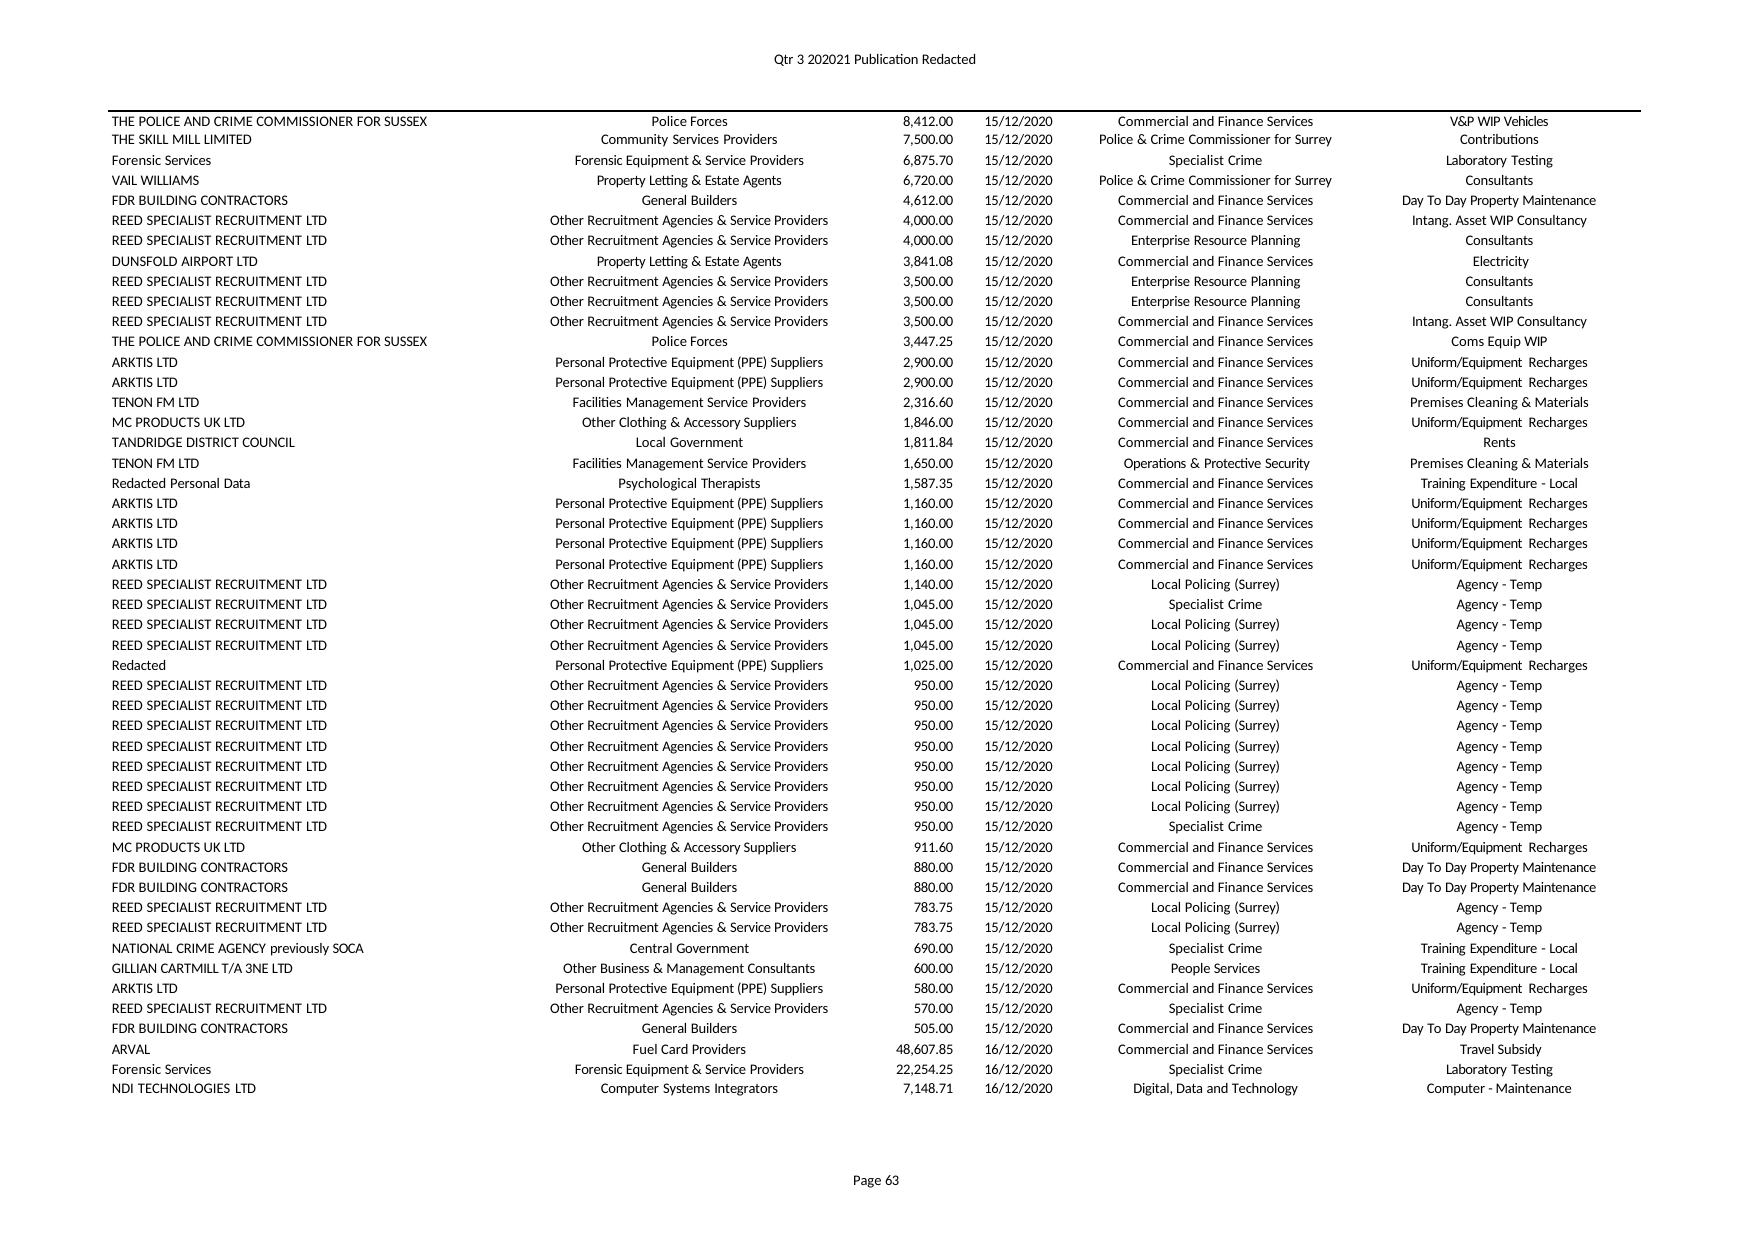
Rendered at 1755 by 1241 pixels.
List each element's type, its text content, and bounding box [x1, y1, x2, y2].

table_cell 15/12/2020 [960, 898, 1074, 918]
table_cell Uniform/Equipment Recharges [1358, 352, 1641, 372]
table_cell REED SPECIALIST RECRUITMENT LTD [108, 898, 512, 918]
table_cell 1,160.00 [864, 554, 960, 574]
table_cell Property Letting & Estate Agents [512, 170, 864, 191]
table_cell 15/12/2020 [960, 271, 1074, 292]
table_cell 15/12/2020 [960, 959, 1074, 979]
table_cell REED SPECIALIST RECRUITMENT LTD [108, 918, 512, 938]
table_cell ARVAL [108, 1039, 512, 1059]
table_cell 15/12/2020 [960, 514, 1074, 534]
table_cell MC PRODUCTS UK LTD [108, 837, 512, 857]
table_cell 15/12/2020 [960, 413, 1074, 433]
table_cell 16/12/2020 [960, 1060, 1074, 1080]
table_cell 4,000.00 [864, 231, 960, 251]
table_cell Forensic Services [108, 150, 512, 170]
table_cell Personal Protective Equipment (PPE) Suppliers [512, 352, 864, 372]
table_cell Training Expenditure - Local [1358, 938, 1641, 958]
table_cell REED SPECIALIST RECRUITMENT LTD [108, 231, 512, 251]
table_cell Training Expenditure - Local [1358, 474, 1641, 494]
table_cell Day To Day Property Maintenance [1358, 878, 1641, 898]
table_cell 15/12/2020 [960, 615, 1074, 635]
table_cell 15/12/2020 [960, 130, 1074, 150]
table_cell Uniform/Equipment Recharges [1358, 837, 1641, 857]
table_cell Local Policing (Surrey) [1074, 898, 1358, 918]
table_cell 1,650.00 [864, 453, 960, 473]
table_cell Travel Subsidy [1358, 1039, 1641, 1059]
table_cell Other Clothing & Accessory Suppliers [512, 413, 864, 433]
table_cell NDI TECHNOLOGIES LTD [108, 1080, 512, 1099]
table_cell Specialist Crime [1074, 999, 1358, 1019]
table_cell Commercial and Finance Services [1074, 373, 1358, 393]
table_cell DUNSFOLD AIRPORT LTD [108, 251, 512, 271]
table_cell Commercial and Finance Services [1074, 655, 1358, 676]
table_cell 1,045.00 [864, 635, 960, 655]
table_cell Other Recruitment Agencies & Service Providers [512, 676, 864, 696]
table_cell REED SPECIALIST RECRUITMENT LTD [108, 716, 512, 736]
table_cell 950.00 [864, 716, 960, 736]
table_cell Other Recruitment Agencies & Service Providers [512, 716, 864, 736]
table_cell 15/12/2020 [960, 938, 1074, 958]
table_cell Specialist Crime [1074, 938, 1358, 958]
table_cell Police & Crime Commissioner for Surrey [1074, 130, 1358, 150]
table_cell 16/12/2020 [960, 1080, 1074, 1099]
table_cell 15/12/2020 [960, 837, 1074, 857]
table_cell 6,875.70 [864, 150, 960, 170]
table_cell Personal Protective Equipment (PPE) Suppliers [512, 554, 864, 574]
table_cell General Builders [512, 191, 864, 211]
table_cell THE POLICE AND CRIME COMMISSIONER FOR SUSSEX [108, 332, 512, 352]
table_cell Commercial and Finance Services [1074, 251, 1358, 271]
table_cell 690.00 [864, 938, 960, 958]
table_cell Premises Cleaning & Materials [1358, 453, 1641, 473]
table_cell Agency - Temp [1358, 635, 1641, 655]
table_cell Commercial and Finance Services [1074, 413, 1358, 433]
table_cell 15/12/2020 [960, 736, 1074, 756]
table_cell 7,148.71 [864, 1080, 960, 1099]
table_cell 15/12/2020 [960, 716, 1074, 736]
table_cell 15/12/2020 [960, 112, 1074, 130]
table_cell ARKTIS LTD [108, 373, 512, 393]
table_cell Commercial and Finance Services [1074, 211, 1358, 231]
table_cell 950.00 [864, 777, 960, 797]
table_cell Other Recruitment Agencies & Service Providers [512, 696, 864, 716]
table_cell Uniform/Equipment Recharges [1358, 979, 1641, 999]
table_cell ARKTIS LTD [108, 352, 512, 372]
table_cell Training Expenditure - Local [1358, 959, 1641, 979]
table_cell Other Recruitment Agencies & Service Providers [512, 918, 864, 938]
table_cell 15/12/2020 [960, 595, 1074, 615]
table_cell Commercial and Finance Services [1074, 352, 1358, 372]
table_cell Local Policing (Surrey) [1074, 777, 1358, 797]
table_cell 15/12/2020 [960, 777, 1074, 797]
table_cell REED SPECIALIST RECRUITMENT LTD [108, 292, 512, 312]
table_cell Other Recruitment Agencies & Service Providers [512, 635, 864, 655]
table_cell Consultants [1358, 231, 1641, 251]
table_cell 15/12/2020 [960, 231, 1074, 251]
table_cell Local Policing (Surrey) [1074, 615, 1358, 635]
table_cell 1,025.00 [864, 655, 960, 676]
table_cell Rents [1358, 433, 1641, 453]
table_cell Other Recruitment Agencies & Service Providers [512, 777, 864, 797]
table_cell 15/12/2020 [960, 170, 1074, 191]
table_cell 15/12/2020 [960, 797, 1074, 817]
table_cell 7,500.00 [864, 130, 960, 150]
table_cell 15/12/2020 [960, 191, 1074, 211]
table_cell ARKTIS LTD [108, 514, 512, 534]
table_cell 15/12/2020 [960, 878, 1074, 898]
table_cell 16/12/2020 [960, 1039, 1074, 1059]
table_cell Other Recruitment Agencies & Service Providers [512, 292, 864, 312]
table_cell 15/12/2020 [960, 756, 1074, 777]
table_cell Central Government [512, 938, 864, 958]
table_cell 15/12/2020 [960, 817, 1074, 837]
table_cell Commercial and Finance Services [1074, 312, 1358, 332]
table_cell Commercial and Finance Services [1074, 979, 1358, 999]
table_cell 570.00 [864, 999, 960, 1019]
table_cell 1,160.00 [864, 514, 960, 534]
table_cell Agency - Temp [1358, 756, 1641, 777]
table_cell Day To Day Property Maintenance [1358, 1019, 1641, 1039]
table_cell Commercial and Finance Services [1074, 878, 1358, 898]
table_cell 3,500.00 [864, 271, 960, 292]
table_cell General Builders [512, 858, 864, 878]
table_cell 15/12/2020 [960, 554, 1074, 574]
table_cell TANDRIDGE DISTRICT COUNCIL [108, 433, 512, 453]
table_cell ARKTIS LTD [108, 494, 512, 514]
table_cell 4,612.00 [864, 191, 960, 211]
table_cell Agency - Temp [1358, 716, 1641, 736]
table_cell Personal Protective Equipment (PPE) Suppliers [512, 655, 864, 676]
table_cell 950.00 [864, 797, 960, 817]
table_cell Laboratory Testing [1358, 150, 1641, 170]
table_cell Enterprise Resource Planning [1074, 271, 1358, 292]
table_cell REED SPECIALIST RECRUITMENT LTD [108, 676, 512, 696]
table_cell 15/12/2020 [960, 292, 1074, 312]
table_cell 911.60 [864, 837, 960, 857]
table_cell Specialist Crime [1074, 817, 1358, 837]
table_cell FDR BUILDING CONTRACTORS [108, 858, 512, 878]
table_cell Specialist Crime [1074, 150, 1358, 170]
table_cell 15/12/2020 [960, 352, 1074, 372]
table_cell 15/12/2020 [960, 696, 1074, 716]
table_cell 1,140.00 [864, 575, 960, 595]
table_cell Local Policing (Surrey) [1074, 756, 1358, 777]
table_cell REED SPECIALIST RECRUITMENT LTD [108, 696, 512, 716]
table_cell Other Recruitment Agencies & Service Providers [512, 817, 864, 837]
table_cell 15/12/2020 [960, 474, 1074, 494]
table_cell TENON FM LTD [108, 393, 512, 413]
table_cell Commercial and Finance Services [1074, 1039, 1358, 1059]
table_cell FDR BUILDING CONTRACTORS [108, 878, 512, 898]
table_cell Other Recruitment Agencies & Service Providers [512, 271, 864, 292]
table_cell REED SPECIALIST RECRUITMENT LTD [108, 615, 512, 635]
table_cell ARKTIS LTD [108, 554, 512, 574]
table_cell REED SPECIALIST RECRUITMENT LTD [108, 777, 512, 797]
table_cell 3,500.00 [864, 292, 960, 312]
table_cell Intang. Asset WIP Consultancy [1358, 211, 1641, 231]
table_cell 15/12/2020 [960, 494, 1074, 514]
table_cell Other Recruitment Agencies & Service Providers [512, 615, 864, 635]
table_cell Local Policing (Surrey) [1074, 696, 1358, 716]
table_cell REED SPECIALIST RECRUITMENT LTD [108, 817, 512, 837]
table_cell Intang. Asset WIP Consultancy [1358, 312, 1641, 332]
table_cell Day To Day Property Maintenance [1358, 191, 1641, 211]
table_cell Agency - Temp [1358, 676, 1641, 696]
table_cell Laboratory Testing [1358, 1060, 1641, 1080]
table_cell Contributions [1358, 130, 1641, 150]
table_cell Uniform/Equipment Recharges [1358, 514, 1641, 534]
table_cell Psychological Therapists [512, 474, 864, 494]
table_cell People Services [1074, 959, 1358, 979]
table_cell 880.00 [864, 878, 960, 898]
table_cell 3,500.00 [864, 312, 960, 332]
table_cell REED SPECIALIST RECRUITMENT LTD [108, 999, 512, 1019]
table_cell Premises Cleaning & Materials [1358, 393, 1641, 413]
table_cell REED SPECIALIST RECRUITMENT LTD [108, 736, 512, 756]
table_cell 48,607.85 [864, 1039, 960, 1059]
table_cell Commercial and Finance Services [1074, 393, 1358, 413]
table_cell REED SPECIALIST RECRUITMENT LTD [108, 635, 512, 655]
table_cell Local Policing (Surrey) [1074, 918, 1358, 938]
table_cell THE POLICE AND CRIME COMMISSIONER FOR SUSSEX [108, 112, 512, 130]
table_cell Personal Protective Equipment (PPE) Suppliers [512, 979, 864, 999]
table_cell Agency - Temp [1358, 918, 1641, 938]
table_cell Local Policing (Surrey) [1074, 635, 1358, 655]
table_cell 15/12/2020 [960, 655, 1074, 676]
table_cell 1,846.00 [864, 413, 960, 433]
table_cell Computer Systems Integrators [512, 1080, 864, 1099]
table_cell Day To Day Property Maintenance [1358, 858, 1641, 878]
table_cell Commercial and Finance Services [1074, 332, 1358, 352]
table_cell 950.00 [864, 756, 960, 777]
table_cell 2,900.00 [864, 373, 960, 393]
table_cell 15/12/2020 [960, 635, 1074, 655]
table_cell Other Recruitment Agencies & Service Providers [512, 756, 864, 777]
table_cell Commercial and Finance Services [1074, 494, 1358, 514]
table_cell General Builders [512, 878, 864, 898]
table_cell ARKTIS LTD [108, 534, 512, 554]
table_cell Commercial and Finance Services [1074, 837, 1358, 857]
table_cell Agency - Temp [1358, 817, 1641, 837]
table_cell 950.00 [864, 736, 960, 756]
table_cell Local Policing (Surrey) [1074, 797, 1358, 817]
table_cell MC PRODUCTS UK LTD [108, 413, 512, 433]
table_cell 1,811.84 [864, 433, 960, 453]
table_cell Other Recruitment Agencies & Service Providers [512, 575, 864, 595]
table_cell Local Policing (Surrey) [1074, 716, 1358, 736]
table_cell Commercial and Finance Services [1074, 858, 1358, 878]
table_cell 600.00 [864, 959, 960, 979]
table_cell 1,160.00 [864, 534, 960, 554]
table_cell Police & Crime Commissioner for Surrey [1074, 170, 1358, 191]
table_cell Specialist Crime [1074, 1060, 1358, 1080]
table_cell ARKTIS LTD [108, 979, 512, 999]
table_cell Commercial and Finance Services [1074, 474, 1358, 494]
table_cell Other Clothing & Accessory Suppliers [512, 837, 864, 857]
table_cell 15/12/2020 [960, 676, 1074, 696]
table_cell FDR BUILDING CONTRACTORS [108, 191, 512, 211]
table_cell Digital, Data and Technology [1074, 1080, 1358, 1099]
table_cell Enterprise Resource Planning [1074, 292, 1358, 312]
table_cell Other Recruitment Agencies & Service Providers [512, 595, 864, 615]
table_cell Uniform/Equipment Recharges [1358, 413, 1641, 433]
table_cell Commercial and Finance Services [1074, 191, 1358, 211]
table_cell Personal Protective Equipment (PPE) Suppliers [512, 373, 864, 393]
table_cell 4,000.00 [864, 211, 960, 231]
table_cell 1,045.00 [864, 615, 960, 635]
table_cell REED SPECIALIST RECRUITMENT LTD [108, 575, 512, 595]
table_cell Uniform/Equipment Recharges [1358, 534, 1641, 554]
table_cell Uniform/Equipment Recharges [1358, 554, 1641, 574]
table_cell REED SPECIALIST RECRUITMENT LTD [108, 312, 512, 332]
table_cell Commercial and Finance Services [1074, 1019, 1358, 1039]
table_cell Uniform/Equipment Recharges [1358, 494, 1641, 514]
table_cell Enterprise Resource Planning [1074, 231, 1358, 251]
table_cell Forensic Equipment & Service Providers [512, 150, 864, 170]
table_cell 783.75 [864, 918, 960, 938]
table_cell Other Business & Management Consultants [512, 959, 864, 979]
table_cell REED SPECIALIST RECRUITMENT LTD [108, 756, 512, 777]
table_cell Uniform/Equipment Recharges [1358, 373, 1641, 393]
table_cell Local Policing (Surrey) [1074, 575, 1358, 595]
table_cell TENON FM LTD [108, 453, 512, 473]
table_cell Other Recruitment Agencies & Service Providers [512, 999, 864, 1019]
table_cell 15/12/2020 [960, 534, 1074, 554]
table_cell 15/12/2020 [960, 858, 1074, 878]
table_cell 15/12/2020 [960, 393, 1074, 413]
table_cell THE SKILL MILL LIMITED [108, 130, 512, 150]
table_cell 15/12/2020 [960, 312, 1074, 332]
table_cell Agency - Temp [1358, 999, 1641, 1019]
table_cell Fuel Card Providers [512, 1039, 864, 1059]
table_cell Other Recruitment Agencies & Service Providers [512, 898, 864, 918]
table_cell 15/12/2020 [960, 918, 1074, 938]
table_cell 15/12/2020 [960, 373, 1074, 393]
table_cell Other Recruitment Agencies & Service Providers [512, 312, 864, 332]
table_cell Commercial and Finance Services [1074, 112, 1358, 130]
table_cell 15/12/2020 [960, 332, 1074, 352]
table_cell Agency - Temp [1358, 615, 1641, 635]
table_cell Redacted [108, 655, 512, 676]
table_cell Agency - Temp [1358, 696, 1641, 716]
table_cell 950.00 [864, 676, 960, 696]
table_cell Agency - Temp [1358, 736, 1641, 756]
table_cell 15/12/2020 [960, 433, 1074, 453]
table_cell 15/12/2020 [960, 979, 1074, 999]
table_cell GILLIAN CARTMILL T/A 3NE LTD [108, 959, 512, 979]
table_cell 15/12/2020 [960, 211, 1074, 231]
table_cell 505.00 [864, 1019, 960, 1039]
table_cell Commercial and Finance Services [1074, 433, 1358, 453]
table_cell Facilities Management Service Providers [512, 393, 864, 413]
table_cell Consultants [1358, 292, 1641, 312]
table_cell 15/12/2020 [960, 453, 1074, 473]
table_cell 1,160.00 [864, 494, 960, 514]
table_cell REED SPECIALIST RECRUITMENT LTD [108, 797, 512, 817]
table_cell 783.75 [864, 898, 960, 918]
table_cell Specialist Crime [1074, 595, 1358, 615]
table_cell 6,720.00 [864, 170, 960, 191]
table_cell 3,841.08 [864, 251, 960, 271]
table_cell General Builders [512, 1019, 864, 1039]
table_cell 1,587.35 [864, 474, 960, 494]
table_cell Other Recruitment Agencies & Service Providers [512, 231, 864, 251]
table_cell VAIL WILLIAMS [108, 170, 512, 191]
table_cell 580.00 [864, 979, 960, 999]
table_cell 880.00 [864, 858, 960, 878]
table_cell Local Policing (Surrey) [1074, 676, 1358, 696]
table_cell Commercial and Finance Services [1074, 514, 1358, 534]
table_cell Coms Equip WIP [1358, 332, 1641, 352]
table_cell Police Forces [512, 112, 864, 130]
table_cell Agency - Temp [1358, 777, 1641, 797]
table_cell REED SPECIALIST RECRUITMENT LTD [108, 595, 512, 615]
table_cell 15/12/2020 [960, 150, 1074, 170]
table_cell V&P WIP Vehicles [1358, 112, 1641, 130]
table_cell Facilities Management Service Providers [512, 453, 864, 473]
table_cell Property Letting & Estate Agents [512, 251, 864, 271]
table_cell Police Forces [512, 332, 864, 352]
table_cell 2,316.60 [864, 393, 960, 413]
table_cell 3,447.25 [864, 332, 960, 352]
table_cell FDR BUILDING CONTRACTORS [108, 1019, 512, 1039]
table_cell Agency - Temp [1358, 595, 1641, 615]
table_cell 8,412.00 [864, 112, 960, 130]
table_cell Community Services Providers [512, 130, 864, 150]
table_cell Other Recruitment Agencies & Service Providers [512, 736, 864, 756]
table_cell Local Policing (Surrey) [1074, 736, 1358, 756]
table_cell Consultants [1358, 170, 1641, 191]
table_cell Agency - Temp [1358, 575, 1641, 595]
table_cell Other Recruitment Agencies & Service Providers [512, 797, 864, 817]
table_cell 2,900.00 [864, 352, 960, 372]
table_cell 950.00 [864, 696, 960, 716]
table_cell REED SPECIALIST RECRUITMENT LTD [108, 271, 512, 292]
table_cell 15/12/2020 [960, 251, 1074, 271]
table_cell Redacted Personal Data [108, 474, 512, 494]
table_cell Commercial and Finance Services [1074, 534, 1358, 554]
table_cell Operations & Protective Security [1074, 453, 1358, 473]
table_cell Agency - Temp [1358, 797, 1641, 817]
table_cell Electricity [1358, 251, 1641, 271]
table_cell Personal Protective Equipment (PPE) Suppliers [512, 534, 864, 554]
table_cell Uniform/Equipment Recharges [1358, 655, 1641, 676]
table_cell Other Recruitment Agencies & Service Providers [512, 211, 864, 231]
table_cell Forensic Services [108, 1060, 512, 1080]
table_cell NATIONAL CRIME AGENCY previously SOCA [108, 938, 512, 958]
table_cell Forensic Equipment & Service Providers [512, 1060, 864, 1080]
table_cell 15/12/2020 [960, 575, 1074, 595]
table_cell Personal Protective Equipment (PPE) Suppliers [512, 514, 864, 534]
table_cell Consultants [1358, 271, 1641, 292]
table_cell 15/12/2020 [960, 1019, 1074, 1039]
table_cell 950.00 [864, 817, 960, 837]
table_cell Personal Protective Equipment (PPE) Suppliers [512, 494, 864, 514]
table_cell Commercial and Finance Services [1074, 554, 1358, 574]
table_cell Computer - Maintenance [1358, 1080, 1641, 1099]
table_cell Local Government [512, 433, 864, 453]
table_cell Agency - Temp [1358, 898, 1641, 918]
table_cell 22,254.25 [864, 1060, 960, 1080]
table_cell REED SPECIALIST RECRUITMENT LTD [108, 211, 512, 231]
table_cell 1,045.00 [864, 595, 960, 615]
table_cell 15/12/2020 [960, 999, 1074, 1019]
